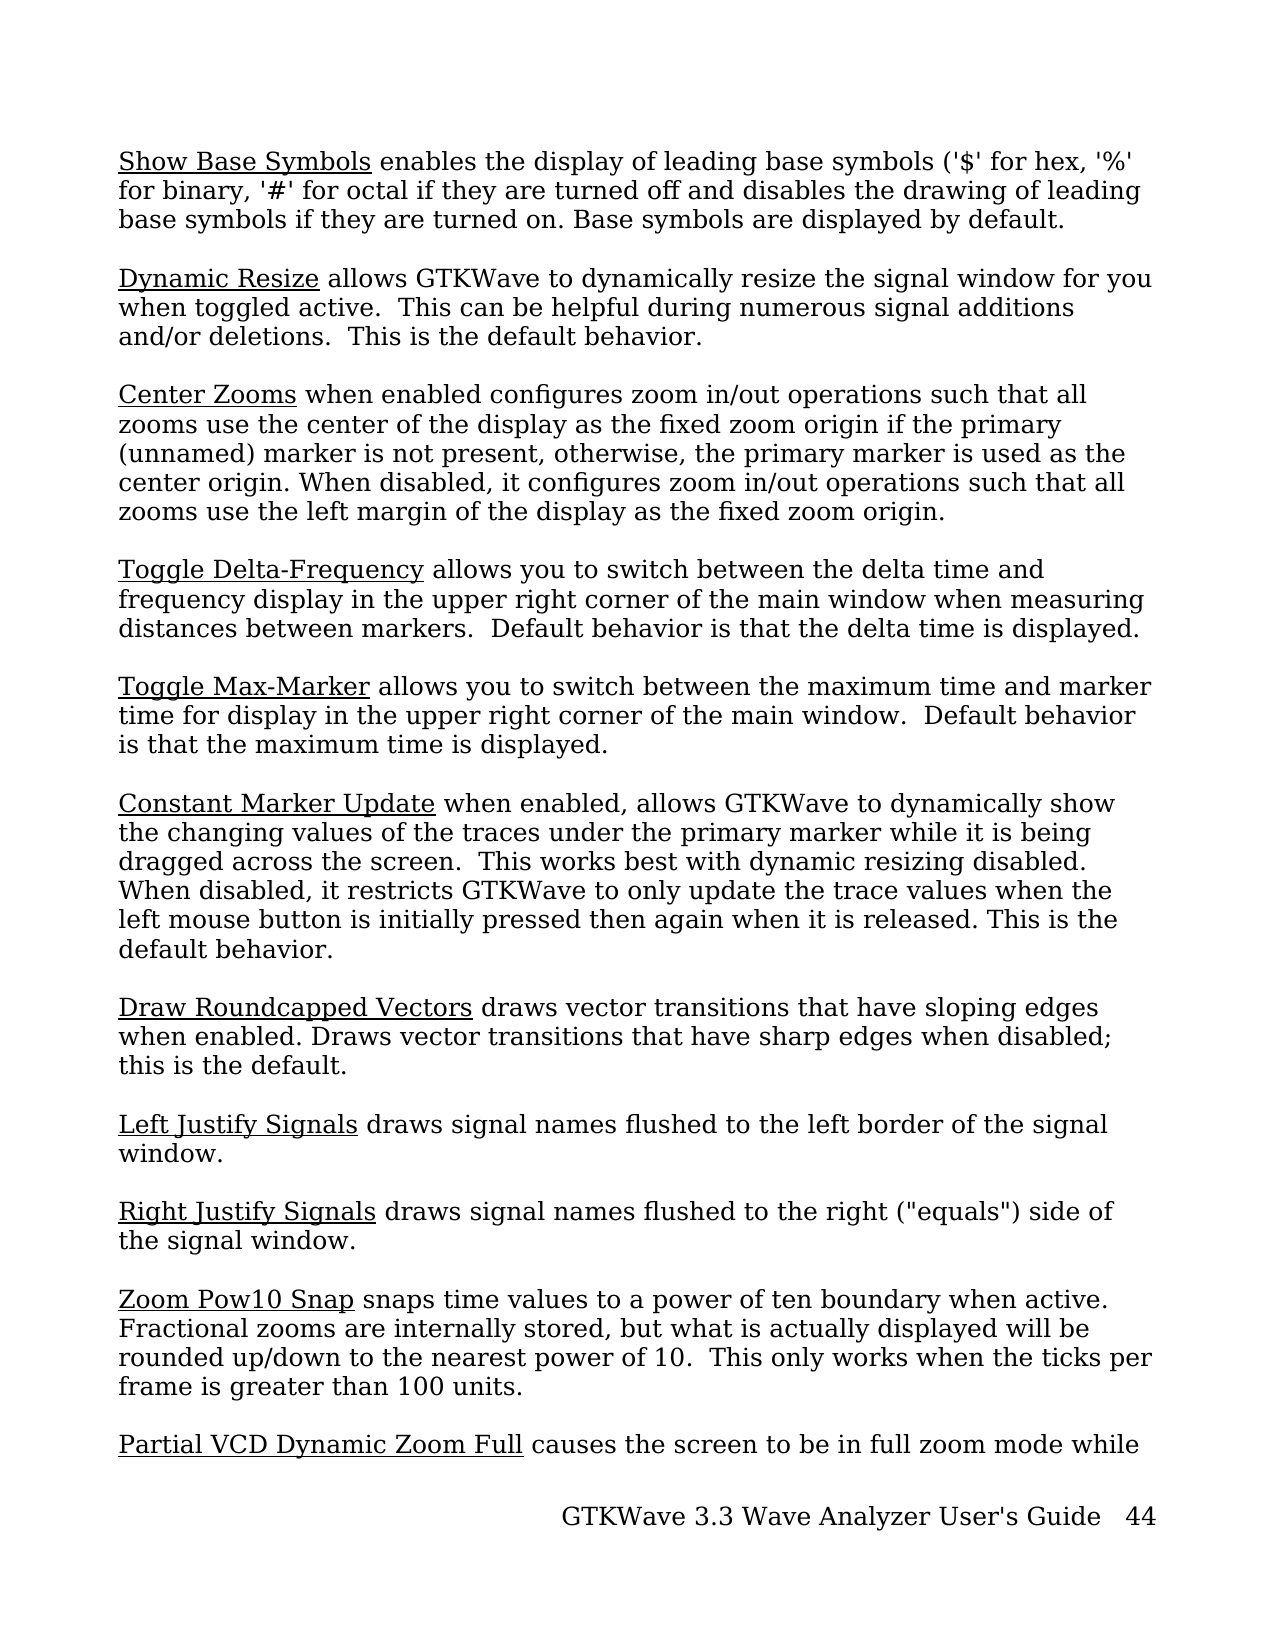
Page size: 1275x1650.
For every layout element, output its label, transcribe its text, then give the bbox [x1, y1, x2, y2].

text Show Base Symbols enables the display of leading base symbols ('$' for hex, '%' for binary, '#' for octal if they are turned off and disables the drawing of leading base symbols if they are turned on. Base symbols are displayed by default. [118, 147, 1157, 235]
text Dynamic Resize allows GTKWave to dynamically resize the signal window for you when toggled active. This can be helpful during numerous signal additions and/or deletions. This is the default behavior. [118, 264, 1157, 351]
text Center Zooms when enabled configures zoom in/out operations such that all zooms use the center of the display as the fixed zoom origin if the primary (unnamed) marker is not present, otherwise, the primary marker is used as the center origin. When disabled, it configures zoom in/out operations such that all zooms use the left margin of the display as the fixed zoom origin. [118, 381, 1157, 526]
text Toggle Max-Marker allows you to switch between the maximum time and marker time for display in the upper right corner of the main window. Default behavior is that the maximum time is displayed. [118, 672, 1157, 760]
text Toggle Delta-Frequency allows you to switch between the delta time and frequency display in the upper right corner of the main window when measuring distances between markers. Default behavior is that the delta time is displayed. [118, 556, 1157, 643]
text Right Justify Signals draws signal names flushed to the right ("equals") side of the signal window. [118, 1197, 1157, 1256]
text Zoom Pow10 Snap snaps time values to a power of ten boundary when active. Fractional zooms are internally stored, but what is actually displayed will be rounded up/down to the nearest power of 10. This only works when the ticks per frame is greater than 100 units. [118, 1285, 1157, 1401]
text Partial VCD Dynamic Zoom Full causes the screen to be in full zoom mode while [118, 1431, 1157, 1460]
text Constant Marker Update when enabled, allows GTKWave to dynamically show the changing values of the traces under the primary marker while it is being dragged across the screen. This works best with dynamic resizing disabled. When disabled, it restricts GTKWave to only update the trace values when the left mouse button is initially pressed then again when it is released. This is the default behavior. [118, 789, 1157, 964]
text Left Justify Signals draws signal names flushed to the left border of the signal window. [118, 1110, 1157, 1168]
text Draw Roundcapped Vectors draws vector transitions that have sloping edges when enabled. Draws vector transitions that have sharp edges when disabled; this is the default. [118, 993, 1157, 1081]
